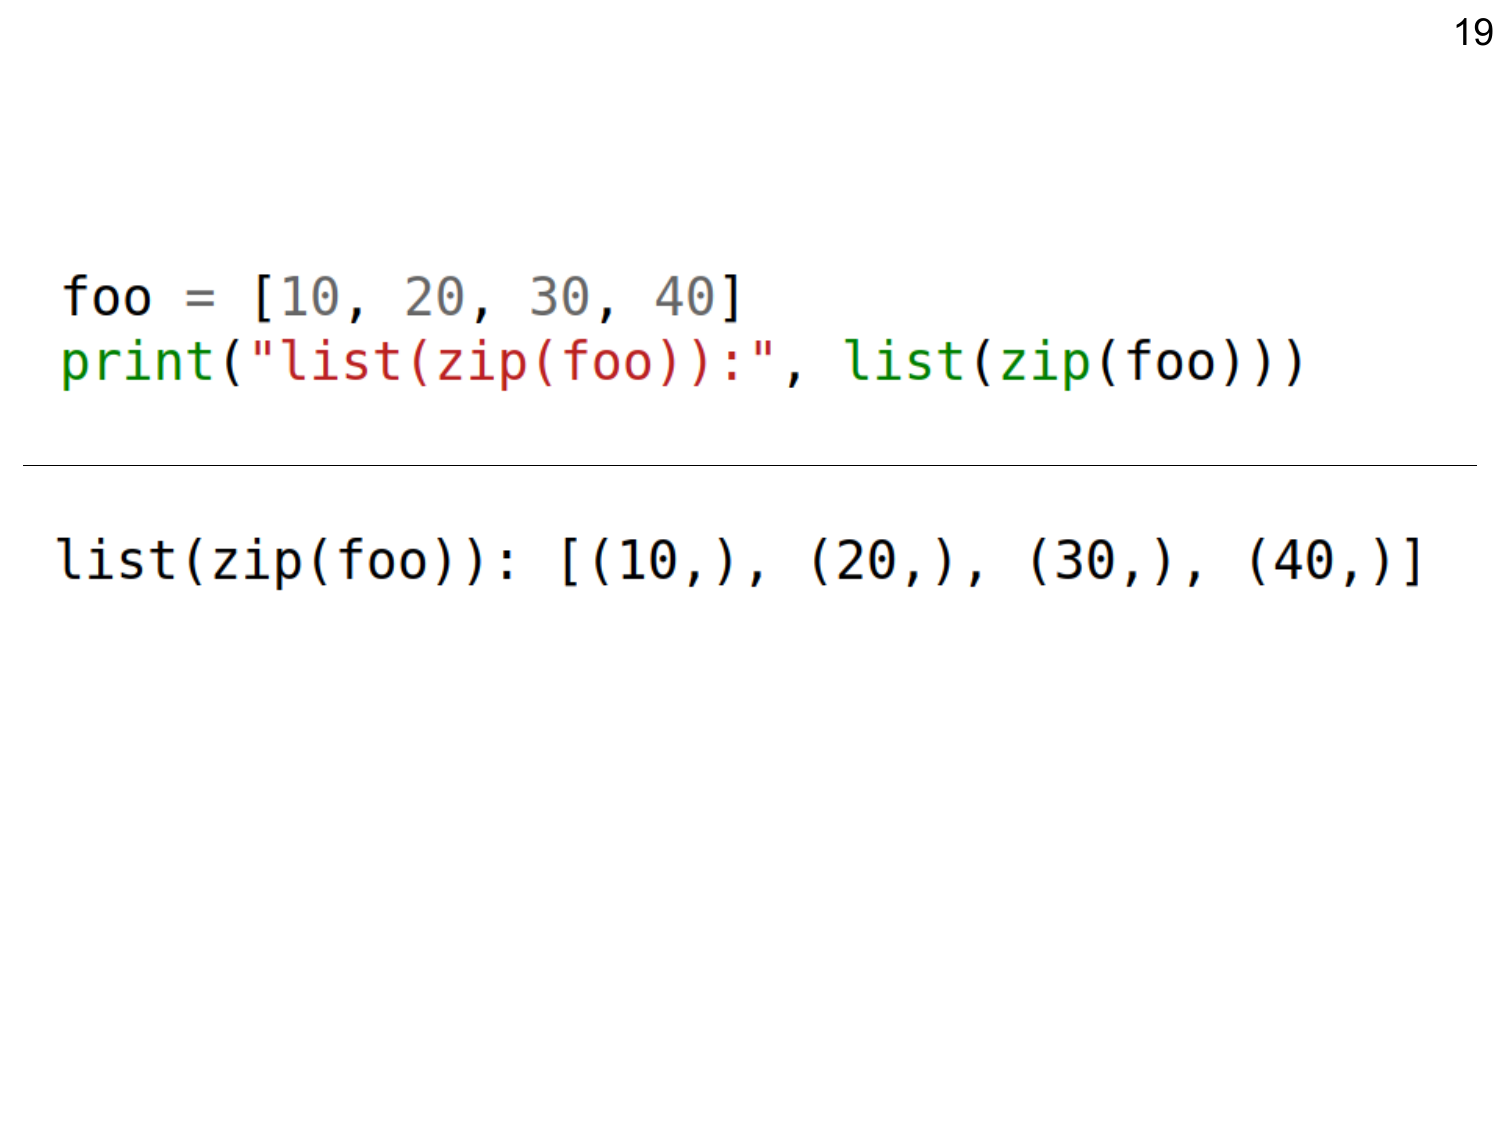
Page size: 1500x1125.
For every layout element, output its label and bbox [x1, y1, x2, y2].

picture [47, 519, 1429, 603]
picture [53, 259, 1312, 399]
